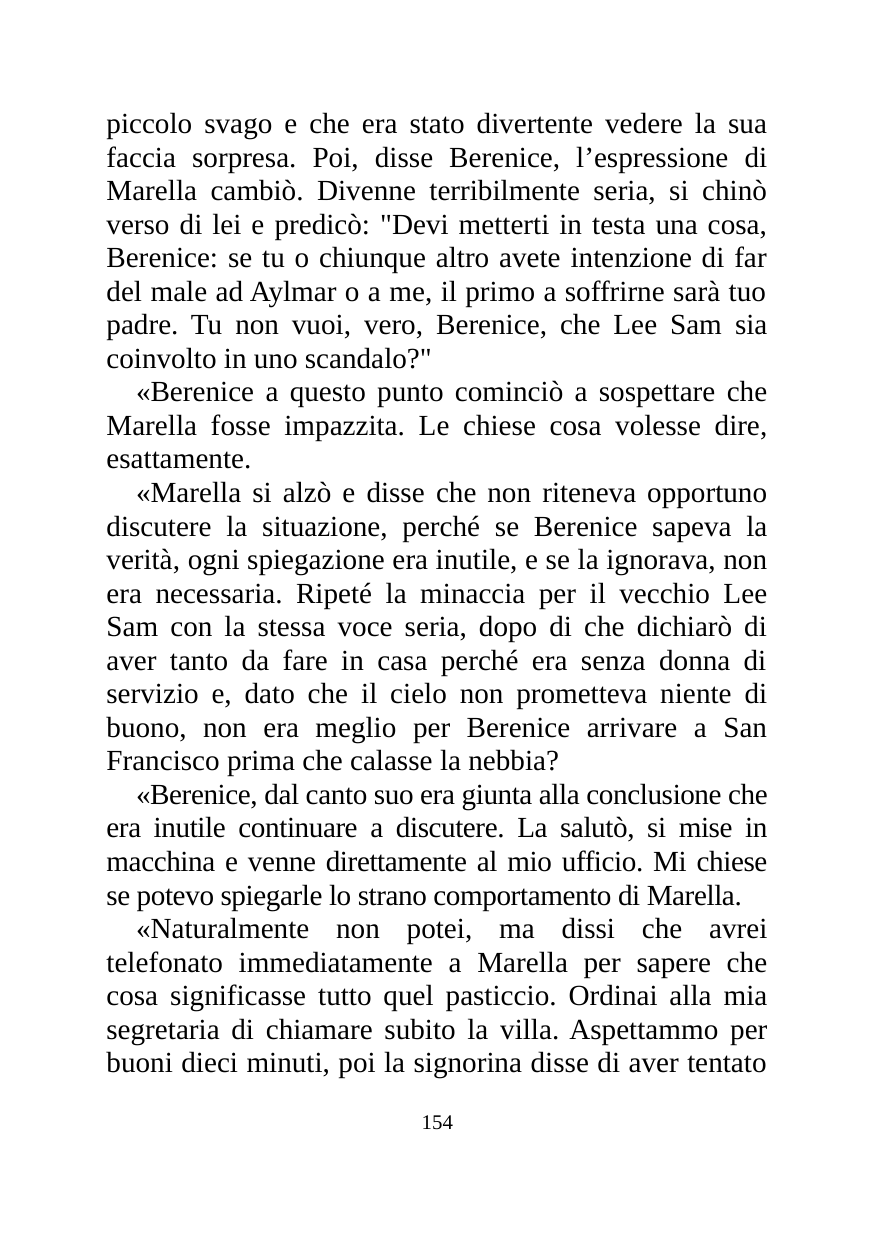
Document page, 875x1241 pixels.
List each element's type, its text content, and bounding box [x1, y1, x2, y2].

text piccolo svago e che era stato divertente vedere la sua faccia sorpresa. Poi, disse Berenice, l’espressione di Marella cambiò. Divenne terribilmente seria, si chinò verso di lei e predicò: "Devi metterti in testa una cosa, Berenice: se tu o chiunque altro avete intenzione di far del male ad Aylmar o a me, il primo a soffrirne sarà tuo padre. Tu non vuoi, vero, Berenice, che Lee Sam sia coinvolto in uno scandalo?" [106, 106, 768, 374]
text «Naturalmente non potei, ma dissi che avrei telefonato immediatamente a Marella per sapere che cosa significasse tutto quel pasticcio. Ordinai alla mia segretaria di chiamare subito la villa. Aspettammo per buoni dieci minuti, poi la signorina disse di aver tentato [106, 911, 768, 1079]
text «Berenice, dal canto suo era giunta alla conclusione che era inutile continuare a discutere. La salutò, si mise in macchina e venne direttamente al mio ufficio. Mi chiese se potevo spiegarle lo strano comportamento di Marella. [106, 777, 768, 911]
text «Marella si alzò e disse che non riteneva opportuno discutere la situazione, perché se Berenice sapeva la verità, ogni spiegazione era inutile, e se la ignorava, non era necessaria. Ripeté la minaccia per il vecchio Lee Sam con la stessa voce seria, dopo di che dichiarò di aver tanto da fare in casa perché era senza donna di servizio e, dato che il cielo non prometteva niente di buono, non era meglio per Berenice arrivare a San Francisco prima che calasse la nebbia? [106, 475, 768, 777]
text «Berenice a questo punto cominciò a sospettare che Marella fosse impazzita. Le chiese cosa volesse dire, esattamente. [106, 374, 768, 475]
